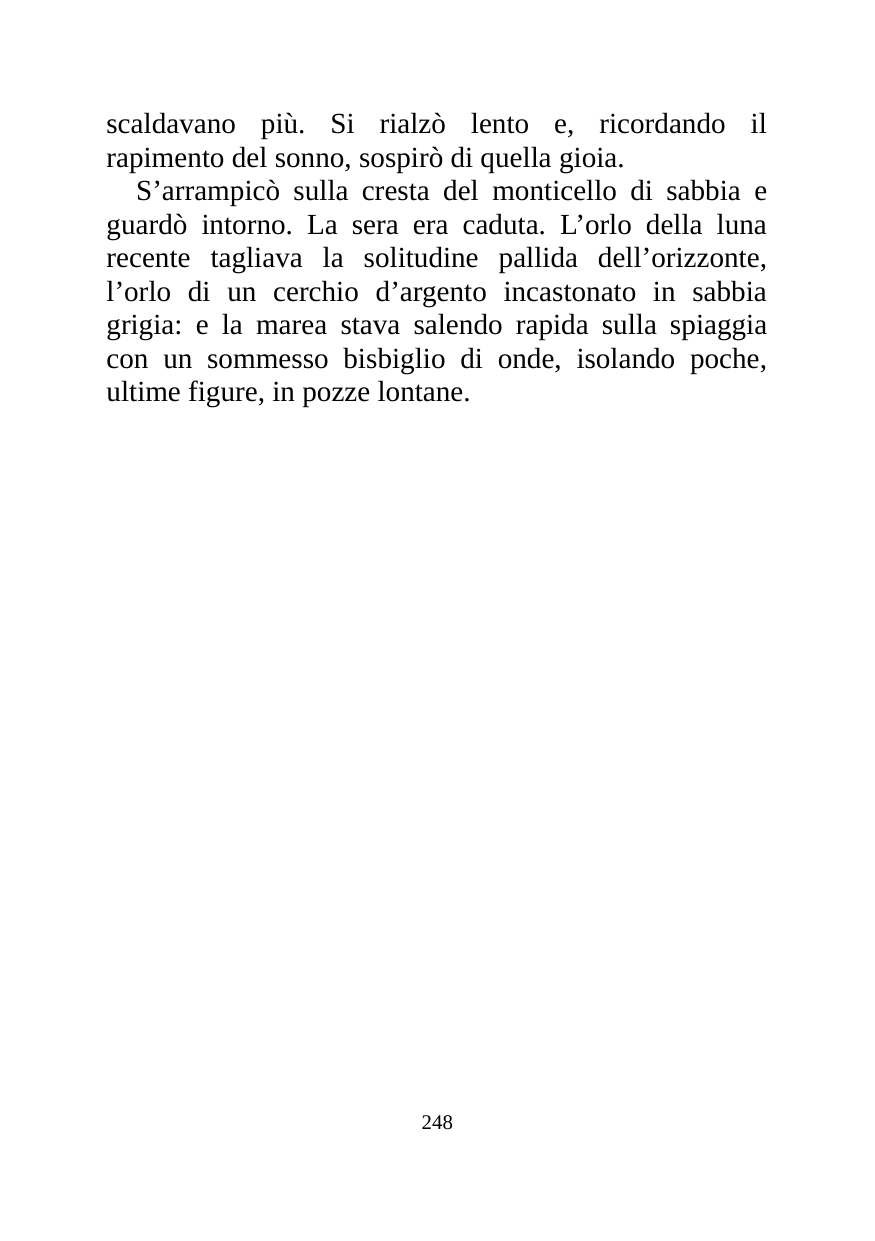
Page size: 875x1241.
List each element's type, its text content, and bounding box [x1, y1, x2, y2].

text S’arrampicò sulla cresta del monticello di sabbia e guardò intorno. La sera era caduta. L’orlo della luna recente tagliava la solitudine pallida dell’orizzonte, l’orlo di un cerchio d’argento incastonato in sabbia grigia: e la marea stava salendo rapida sulla spiaggia con un sommesso bisbiglio di onde, isolando poche, ultime figure, in pozze lontane. [106, 173, 768, 408]
text scaldavano più. Si rialzò lento e, ricordando il rapimento del sonno, sospirò di quella gioia. [106, 106, 768, 173]
